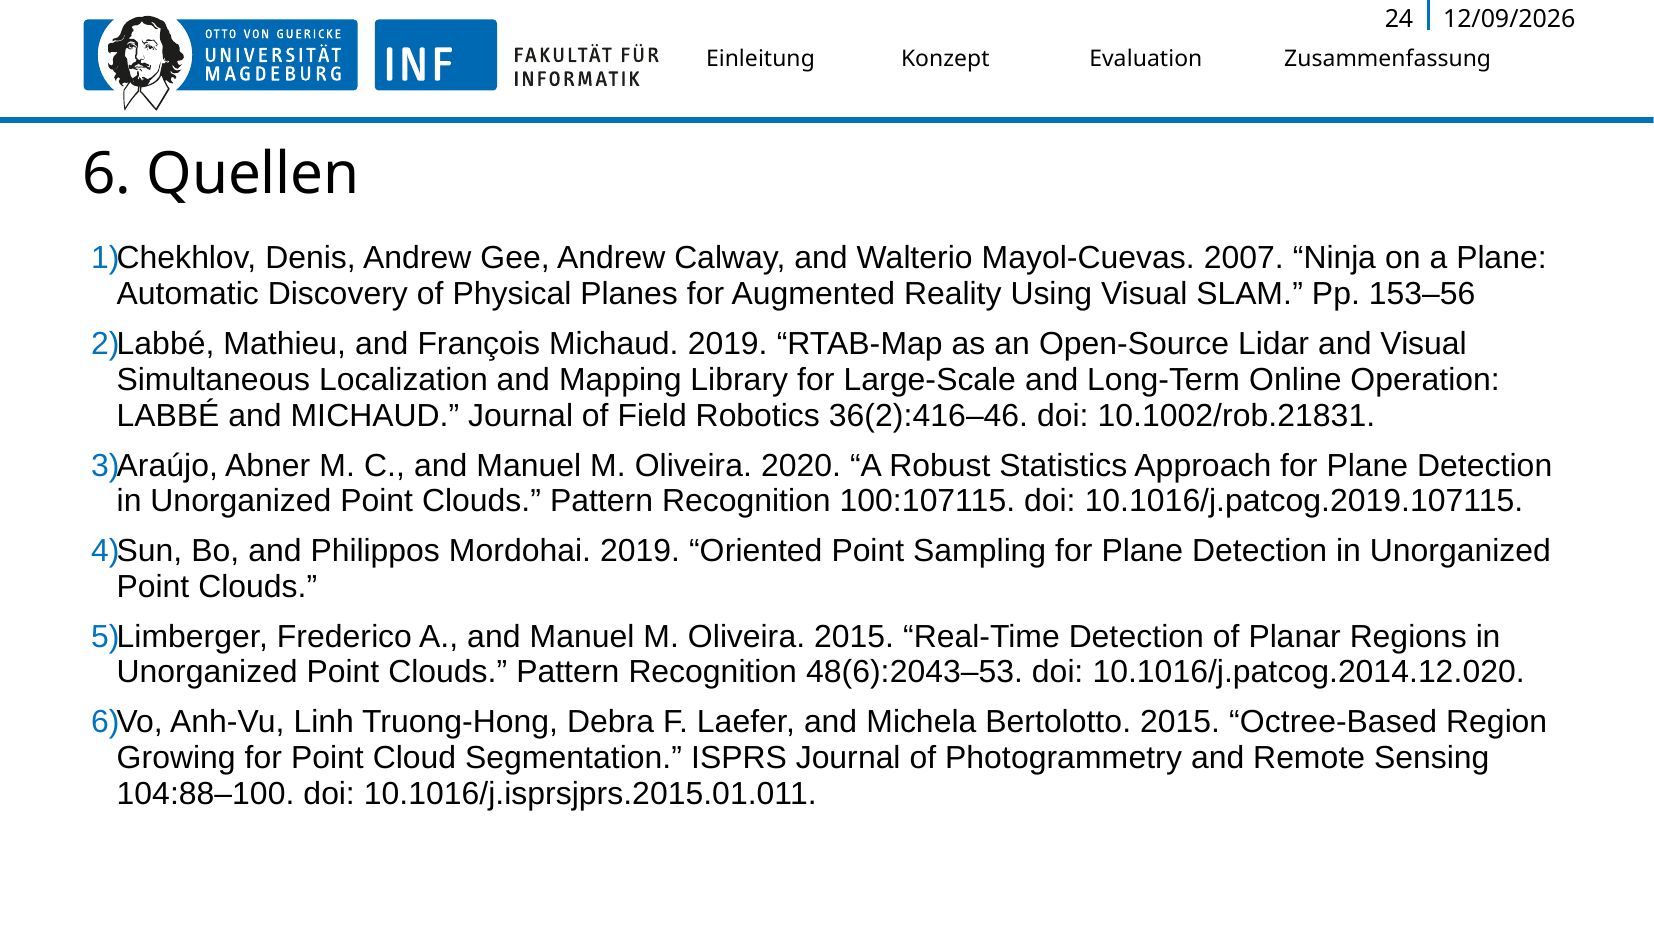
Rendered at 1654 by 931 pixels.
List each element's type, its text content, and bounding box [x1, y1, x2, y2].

title 6. Quellen [82, 131, 1571, 211]
list Chekhlov, Denis, Andrew Gee, Andrew Calway, and Walterio Mayol-Cuevas. 2007. “Ninja on a Plane: Automatic Discovery of Physical Planes for Augmented Reality Using Visual SLAM.” Pp. 153–56 Labbé, Mathieu, and François Michaud. 2019. “RTAB-Map as an Open-Source Lidar and Visual Simultaneous Localization and Mapping Library for Large-Scale and Long-Term Online Operation: LABBÉ and MICHAUD.” Journal of Field Robotics 36(2):416–46. doi: 10.1002/rob.21831. Araújo, Abner M. C., and Manuel M. Oliveira. 2020. “A Robust Statistics Approach for Plane Detection in Unorganized Point Clouds.” Pattern Recognition 100:107115. doi: 10.1016/j.patcog.2019.107115. Sun, Bo, and Philippos Mordohai. 2019. “Oriented Point Sampling for Plane Detection in Unorganized Point Clouds.” Limberger, Frederico A., and Manuel M. Oliveira. 2015. “Real-Time Detection of Planar Regions in Unorganized Point Clouds.” Pattern Recognition 48(6):2043–53. doi: 10.1016/j.patcog.2014.12.020. Vo, Anh-Vu, Linh Truong-Hong, Debra F. Laefer, and Michela Bertolotto. 2015. “Octree-Based Region Growing for Point Cloud Segmentation.” ISPRS Journal of Photogrammetry and Remote Sensing 104:88–100. doi: 10.1016/j.isprsjprs.2015.01.011. [82, 240, 1571, 916]
